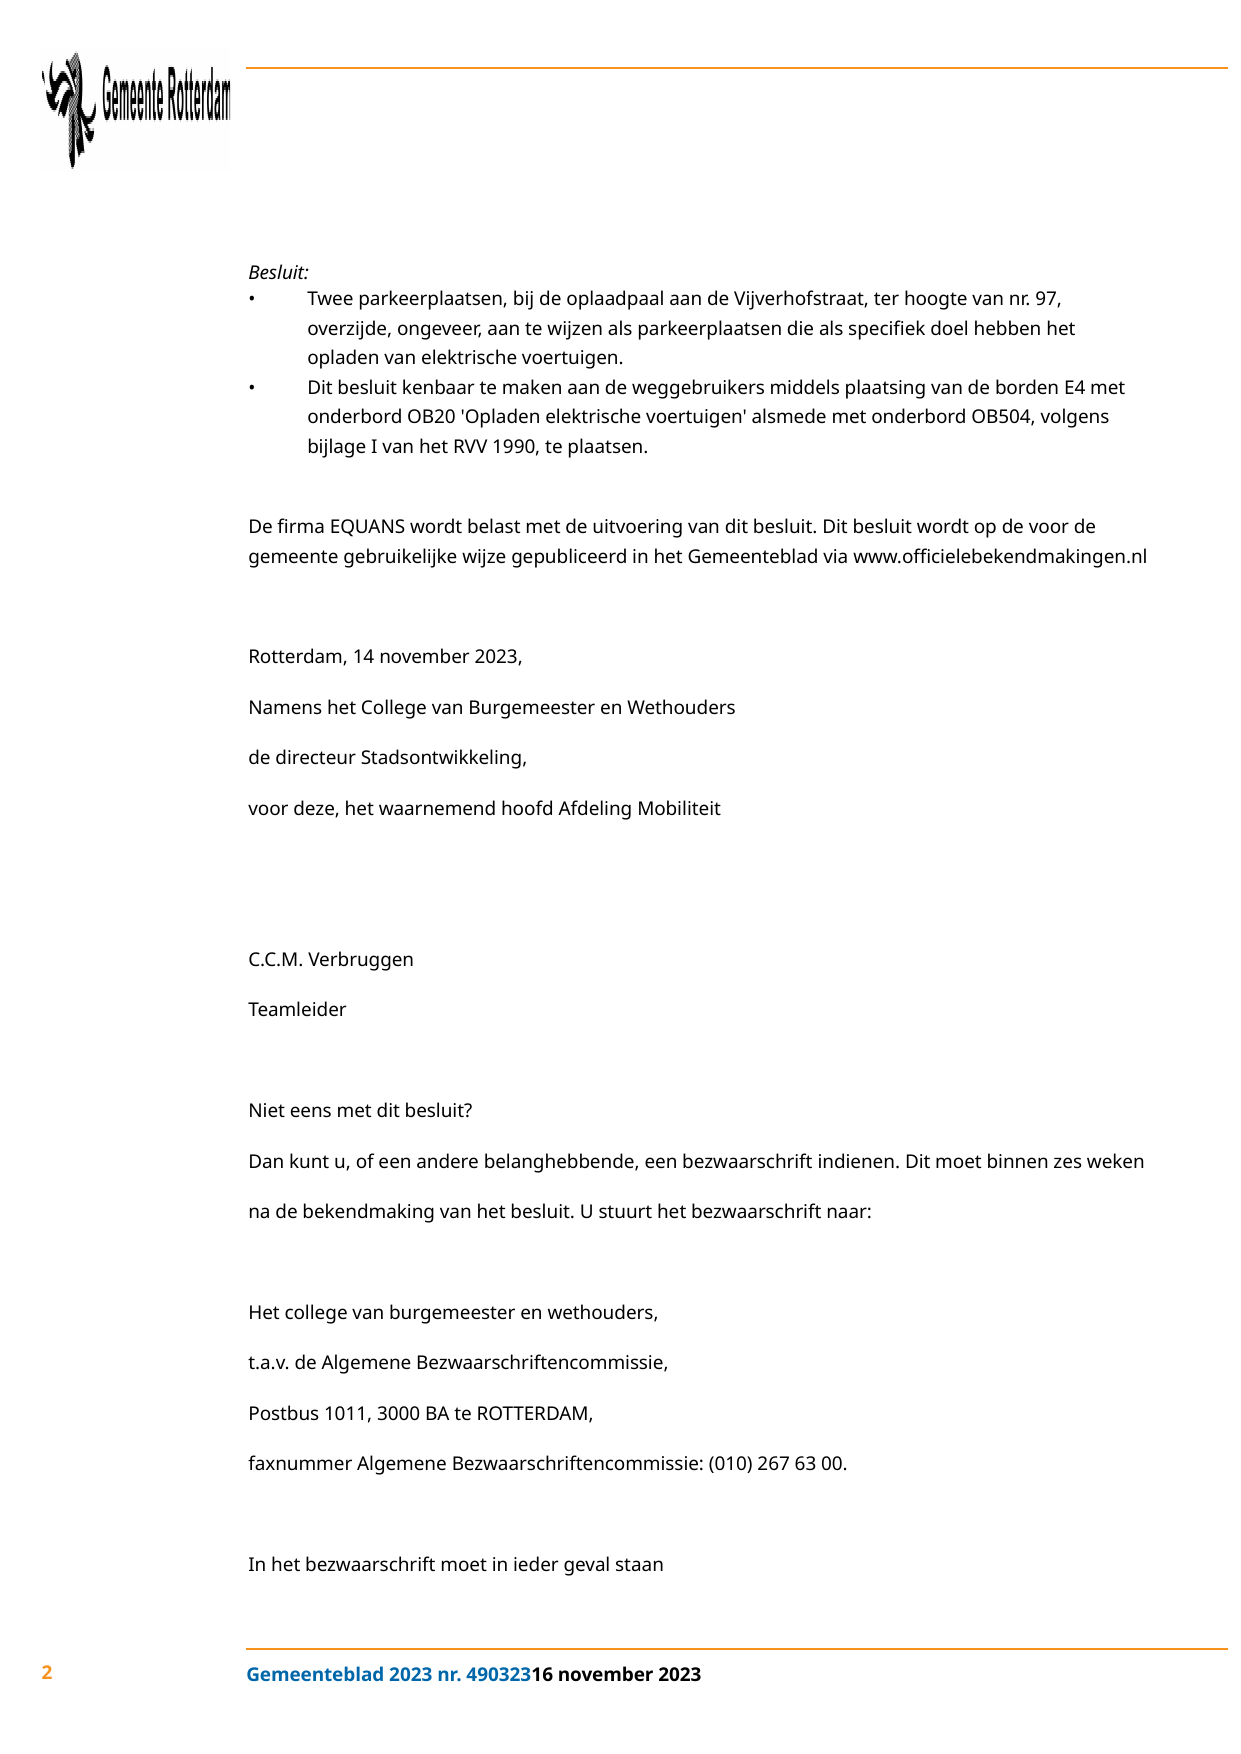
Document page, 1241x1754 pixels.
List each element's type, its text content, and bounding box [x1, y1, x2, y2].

text Namens het College van Burgemeester en Wethouders [248, 694, 1152, 720]
text De firma EQUANS wordt belast met de uitvoering van dit besluit. Dit besluit wordt op de voor de gemeente gebruikelijke wijze gepubliceerd in het Gemeenteblad via www.officielebekendmakingen.nl [248, 513, 1152, 568]
text de directeur Stadsontwikkeling, [248, 744, 1152, 770]
text voor deze, het waarnemend hoofd Afdeling Mobiliteit [248, 795, 1152, 821]
text Het college van burgemeester en wethouders, [248, 1299, 1152, 1325]
text t.a.v. de Algemene Bezwaarschriftencommissie, [248, 1349, 1152, 1375]
text faxnummer Algemene Bezwaarschriftencommissie: (010) 267 63 00. [248, 1450, 1152, 1476]
text Teamleider [248, 997, 1152, 1022]
text Niet eens met dit besluit? [248, 1097, 1152, 1123]
text na de bekendmaking van het besluit. U stuurt het bezwaarschrift naar: [248, 1198, 1152, 1224]
text C.C.M. Verbruggen [248, 946, 1152, 972]
picture [41, 47, 231, 172]
text Postbus 1011, 3000 BA te ROTTERDAM, [248, 1400, 1152, 1426]
list Dit besluit kenbaar te maken aan de weggebruikers middels plaatsing van de borden E4 met onderbord OB20 'Opladen elektrische voertuigen' alsmede met onderbord OB504, volgens bijlage I van het RVV 1990, te plaatsen. [248, 374, 1152, 459]
text In het bezwaarschrift moet in ieder geval staan [248, 1551, 1152, 1577]
text Rotterdam, 14 november 2023, [248, 644, 1152, 669]
list Twee parkeerplaatsen, bij de oplaadpaal aan de Vijverhofstraat, ter hoogte van nr. 97, overzijde, ongeveer, aan te wijzen als parkeerplaatsen die als specifiek doel hebben het opladen van elektrische voertuigen. [248, 285, 1152, 370]
text Besluit: [248, 259, 1152, 285]
text Dan kunt u, of een andere belanghebbende, een bezwaarschrift indienen. Dit moet binnen zes weken [248, 1148, 1152, 1173]
